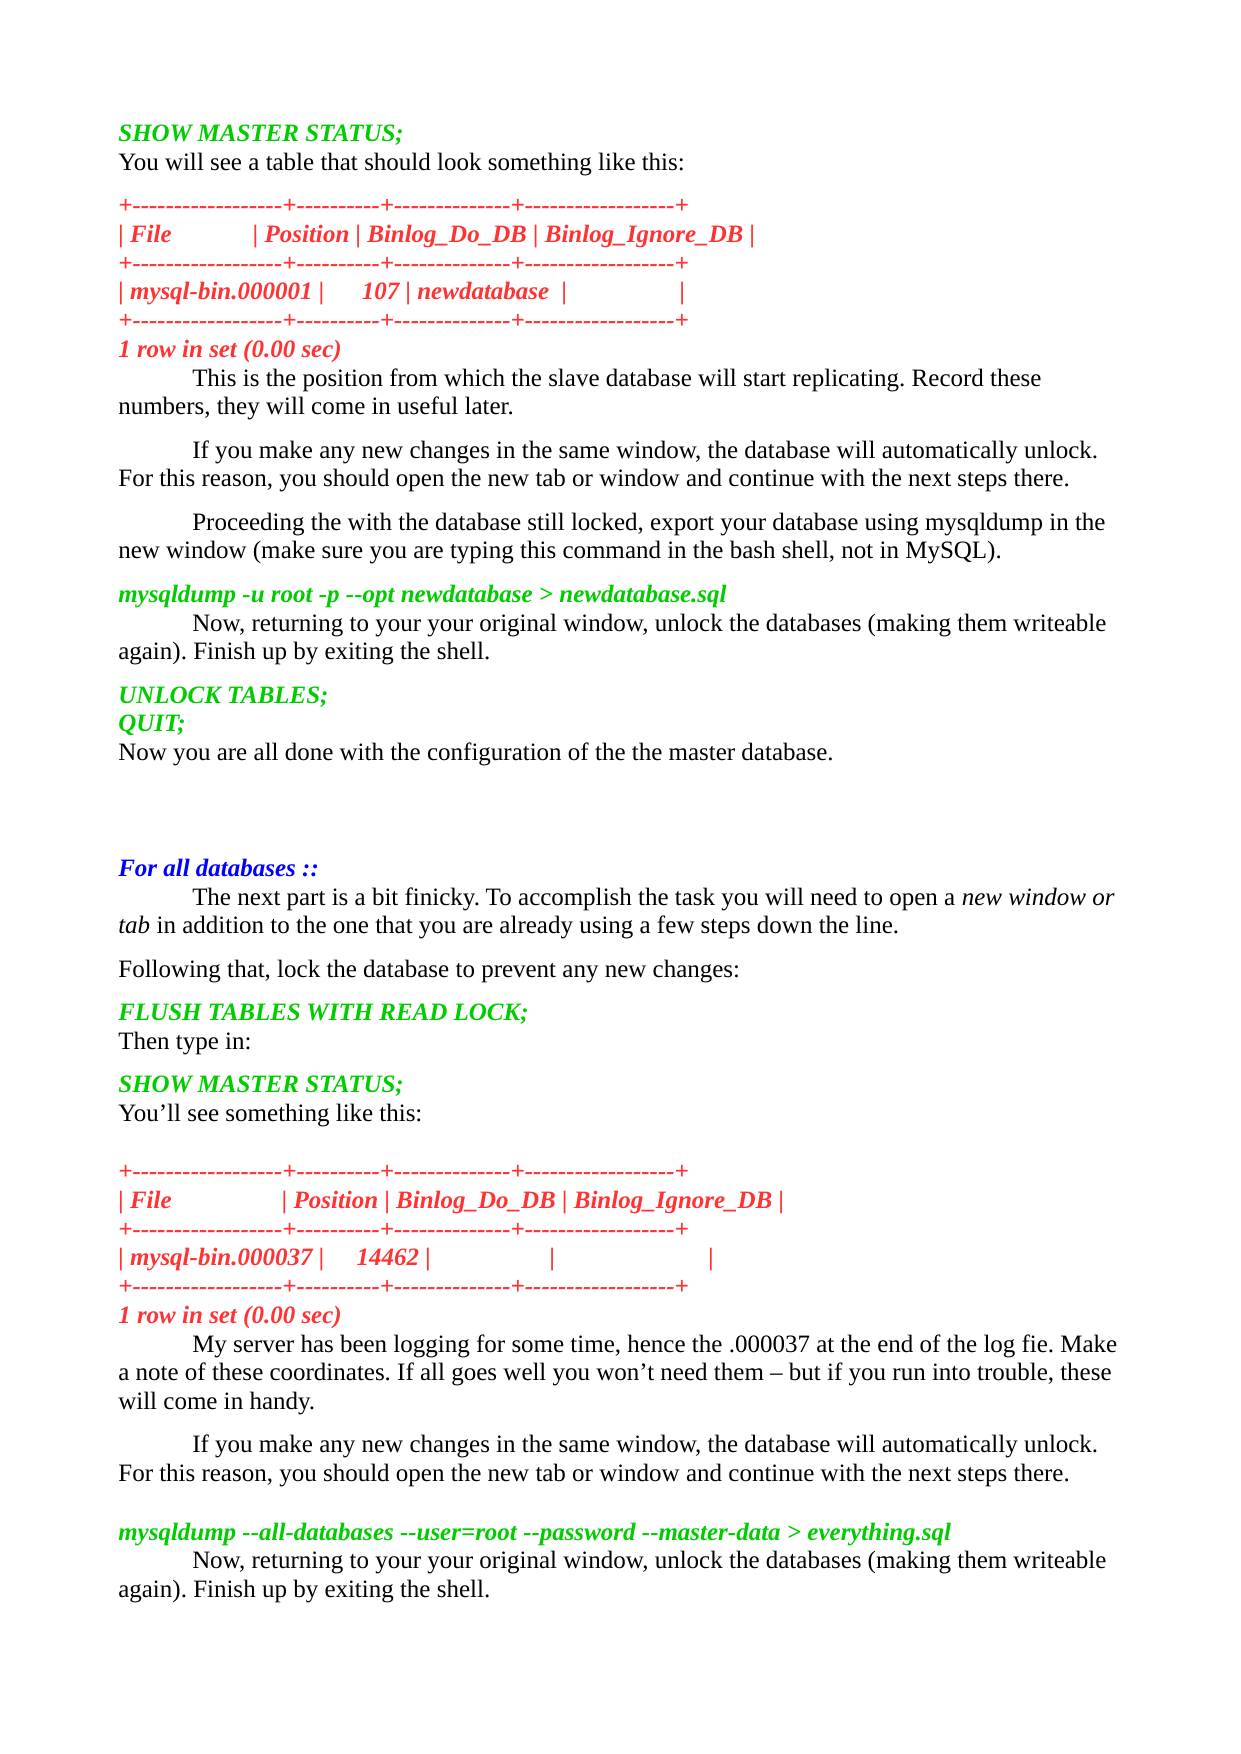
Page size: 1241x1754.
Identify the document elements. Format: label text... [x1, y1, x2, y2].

text +------------------+----------+--------------+------------------+ [118, 1271, 1122, 1300]
text Now, returning to your your original window, unlock the databases (making them writeable again). Finish up by exiting the shell. [118, 608, 1122, 665]
text FLUSH TABLES WITH READ LOCK; [118, 997, 1122, 1026]
text SHOW MASTER STATUS; [118, 1069, 1122, 1098]
text mysqldump --all-databases --user=root --password --master-data > everything.sql [118, 1517, 1122, 1545]
text My server has been logging for some time, hence the .000037 at the end of the log fie. Make a note of these coordinates. If all goes well you won’t need them – but if you run into trouble, these will come in handy. [118, 1329, 1122, 1415]
text | mysql-bin.000037 | 14462 | | | [118, 1242, 1122, 1271]
text If you make any new changes in the same window, the database will automatically unlock. For this reason, you should open the new tab or window and continue with the next steps there. [118, 1429, 1122, 1487]
text +------------------+----------+--------------+------------------+ [118, 305, 1122, 334]
text 1 row in set (0.00 sec) [118, 334, 1122, 363]
text You’ll see something like this: [118, 1098, 1122, 1127]
text SHOW MASTER STATUS; [118, 118, 1122, 147]
text mysqldump -u root -p --opt newdatabase > newdatabase.sql [118, 579, 1122, 608]
text The next part is a bit finicky. To accomplish the task you will need to open a new window or tab in addition to the one that you are already using a few steps down the line. [118, 882, 1122, 939]
text Then type in: [118, 1026, 1122, 1055]
text QUIT; [118, 708, 1122, 737]
text This is the position from which the slave database will start replicating. Record these numbers, they will come in useful later. [118, 363, 1122, 420]
text For all databases :: [118, 853, 1122, 882]
text +------------------+----------+--------------+------------------+ [118, 248, 1122, 276]
text +------------------+----------+--------------+------------------+ [118, 1214, 1122, 1242]
text | File | Position | Binlog_Do_DB | Binlog_Ignore_DB | [118, 1185, 1122, 1214]
text +------------------+----------+--------------+------------------+ [118, 1156, 1122, 1185]
text +------------------+----------+--------------+------------------+ [118, 190, 1122, 219]
text You will see a table that should look something like this: [118, 147, 1122, 176]
text Following that, lock the database to prevent any new changes: [118, 954, 1122, 983]
text If you make any new changes in the same window, the database will automatically unlock. For this reason, you should open the new tab or window and continue with the next steps there. [118, 435, 1122, 492]
text 1 row in set (0.00 sec) [118, 1300, 1122, 1329]
text | File | Position | Binlog_Do_DB | Binlog_Ignore_DB | [118, 219, 1122, 248]
text Now you are all done with the configuration of the the master database. [118, 737, 1122, 766]
text | mysql-bin.000001 | 107 | newdatabase | | [118, 276, 1122, 305]
text UNLOCK TABLES; [118, 680, 1122, 708]
text Proceeding the with the database still locked, export your database using mysqldump in the new window (make sure you are typing this command in the bash shell, not in MySQL). [118, 507, 1122, 564]
text Now, returning to your your original window, unlock the databases (making them writeable again). Finish up by exiting the shell. [118, 1545, 1122, 1603]
